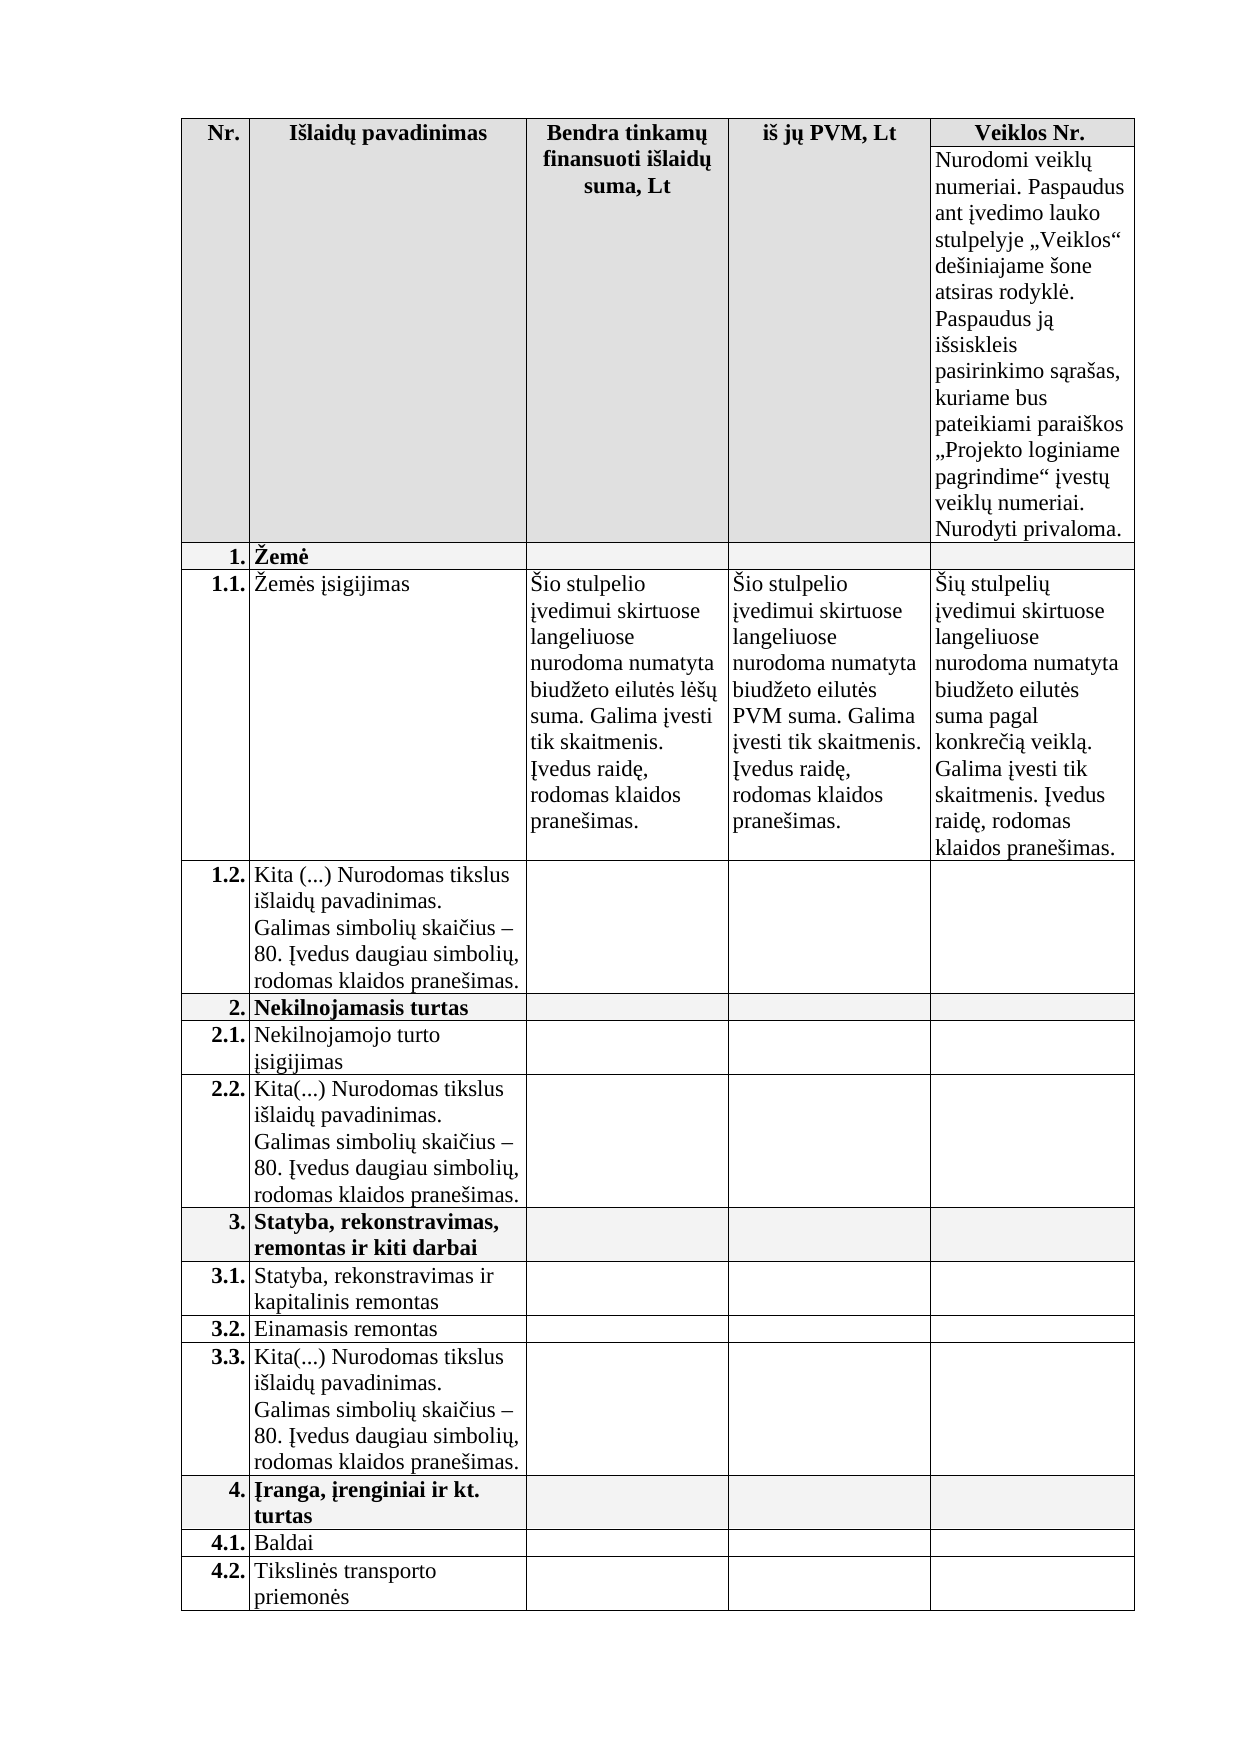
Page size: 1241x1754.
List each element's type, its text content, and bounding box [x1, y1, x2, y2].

table_cell [527, 1316, 728, 1342]
table_header Nr. [182, 119, 249, 542]
table_cell 1.2. [182, 861, 249, 993]
table_cell Nurodomi veiklų numeriai. Paspaudus ant įvedimo lauko stulpelyje „Veiklos“ dešiniajame šone atsiras rodyklė. Paspaudus ją išsiskleis pasirinkimo sąrašas, kuriame bus pateikiami paraiškos „Projekto loginiame pagrindime“ įvestų veiklų numeriai. Nurodyti privaloma. [931, 147, 1134, 542]
table_cell [931, 1316, 1134, 1342]
table_cell 1. [182, 543, 249, 569]
table_cell 2.2. [182, 1075, 249, 1207]
table_cell 3.2. [182, 1316, 249, 1342]
table_cell Kita (...) Nurodomas tikslus išlaidų pavadinimas. Galimas simbolių skaičius – 80. Įvedus daugiau simbolių, rodomas klaidos pranešimas. [250, 861, 526, 993]
table_cell [931, 861, 1134, 993]
table_cell [729, 543, 930, 569]
table_cell [931, 1557, 1134, 1609]
table_cell [729, 1075, 930, 1207]
table_cell Įranga, įrenginiai ir kt. turtas [250, 1476, 526, 1528]
table_header iš jų PVM, Lt [729, 119, 930, 542]
table_cell [931, 1021, 1134, 1074]
table_cell 3.3. [182, 1343, 249, 1475]
table_cell Statyba, rekonstravimas ir kapitalinis remontas [250, 1262, 526, 1314]
table_cell [931, 543, 1134, 569]
table_cell [729, 1208, 930, 1261]
table_cell [729, 994, 930, 1020]
table_cell 1.1. [182, 570, 249, 860]
table_cell [729, 1557, 930, 1609]
table_cell Einamasis remontas [250, 1316, 526, 1342]
table_cell 4.2. [182, 1557, 249, 1609]
table_cell Šio stulpelio įvedimui skirtuose langeliuose nurodoma numatyta biudžeto eilutės lėšų suma. Galima įvesti tik skaitmenis. Įvedus raidę, rodomas klaidos pranešimas. [527, 570, 728, 860]
table_cell 3.1. [182, 1262, 249, 1314]
table_cell Baldai [250, 1530, 526, 1556]
table_cell [729, 1343, 930, 1475]
table_cell [527, 994, 728, 1020]
table_cell 4.1. [182, 1530, 249, 1556]
table_cell [729, 1530, 930, 1556]
table_header Išlaidų pavadinimas [250, 119, 526, 542]
table_cell Žemė [250, 543, 526, 569]
table_cell [527, 1343, 728, 1475]
table_cell [527, 861, 728, 993]
table_cell [527, 1530, 728, 1556]
table_cell Šio stulpelio įvedimui skirtuose langeliuose nurodoma numatyta biudžeto eilutės PVM suma. Galima įvesti tik skaitmenis. Įvedus raidę, rodomas klaidos pranešimas. [729, 570, 930, 860]
table_cell Kita(...) Nurodomas tikslus išlaidų pavadinimas. Galimas simbolių skaičius – 80. Įvedus daugiau simbolių, rodomas klaidos pranešimas. [250, 1075, 526, 1207]
table_cell [931, 994, 1134, 1020]
table_cell [931, 1075, 1134, 1207]
table_cell [527, 1208, 728, 1261]
table_cell [931, 1530, 1134, 1556]
table_cell [931, 1262, 1134, 1314]
table_cell [931, 1343, 1134, 1475]
table_cell [729, 1262, 930, 1314]
table_cell [729, 1476, 930, 1528]
table_cell Nekilnojamojo turto įsigijimas [250, 1021, 526, 1074]
table_cell [527, 1075, 728, 1207]
table_cell [729, 1021, 930, 1074]
table_cell [729, 861, 930, 993]
table_cell [527, 1262, 728, 1314]
table_cell Statyba, rekonstravimas, remontas ir kiti darbai [250, 1208, 526, 1261]
table_cell Žemės įsigijimas [250, 570, 526, 860]
table_cell [931, 1476, 1134, 1528]
table_header Bendra tinkamų finansuoti išlaidų suma, Lt [527, 119, 728, 542]
table_cell [527, 543, 728, 569]
table_cell [527, 1021, 728, 1074]
table_cell 4. [182, 1476, 249, 1528]
table_header Veiklos Nr. [931, 119, 1134, 146]
table_cell 3. [182, 1208, 249, 1261]
table_cell Šių stulpelių įvedimui skirtuose langeliuose nurodoma numatyta biudžeto eilutės suma pagal konkrečią veiklą. Galima įvesti tik skaitmenis. Įvedus raidę, rodomas klaidos pranešimas. [931, 570, 1134, 860]
table_cell [729, 1316, 930, 1342]
table_cell [931, 1208, 1134, 1261]
table_cell 2.1. [182, 1021, 249, 1074]
table_cell [527, 1476, 728, 1528]
table_cell Nekilnojamasis turtas [250, 994, 526, 1020]
table_cell Tikslinės transporto priemonės [250, 1557, 526, 1609]
table_cell [527, 1557, 728, 1609]
table_cell 2. [182, 994, 249, 1020]
table_cell Kita(...) Nurodomas tikslus išlaidų pavadinimas. Galimas simbolių skaičius – 80. Įvedus daugiau simbolių, rodomas klaidos pranešimas. [250, 1343, 526, 1475]
